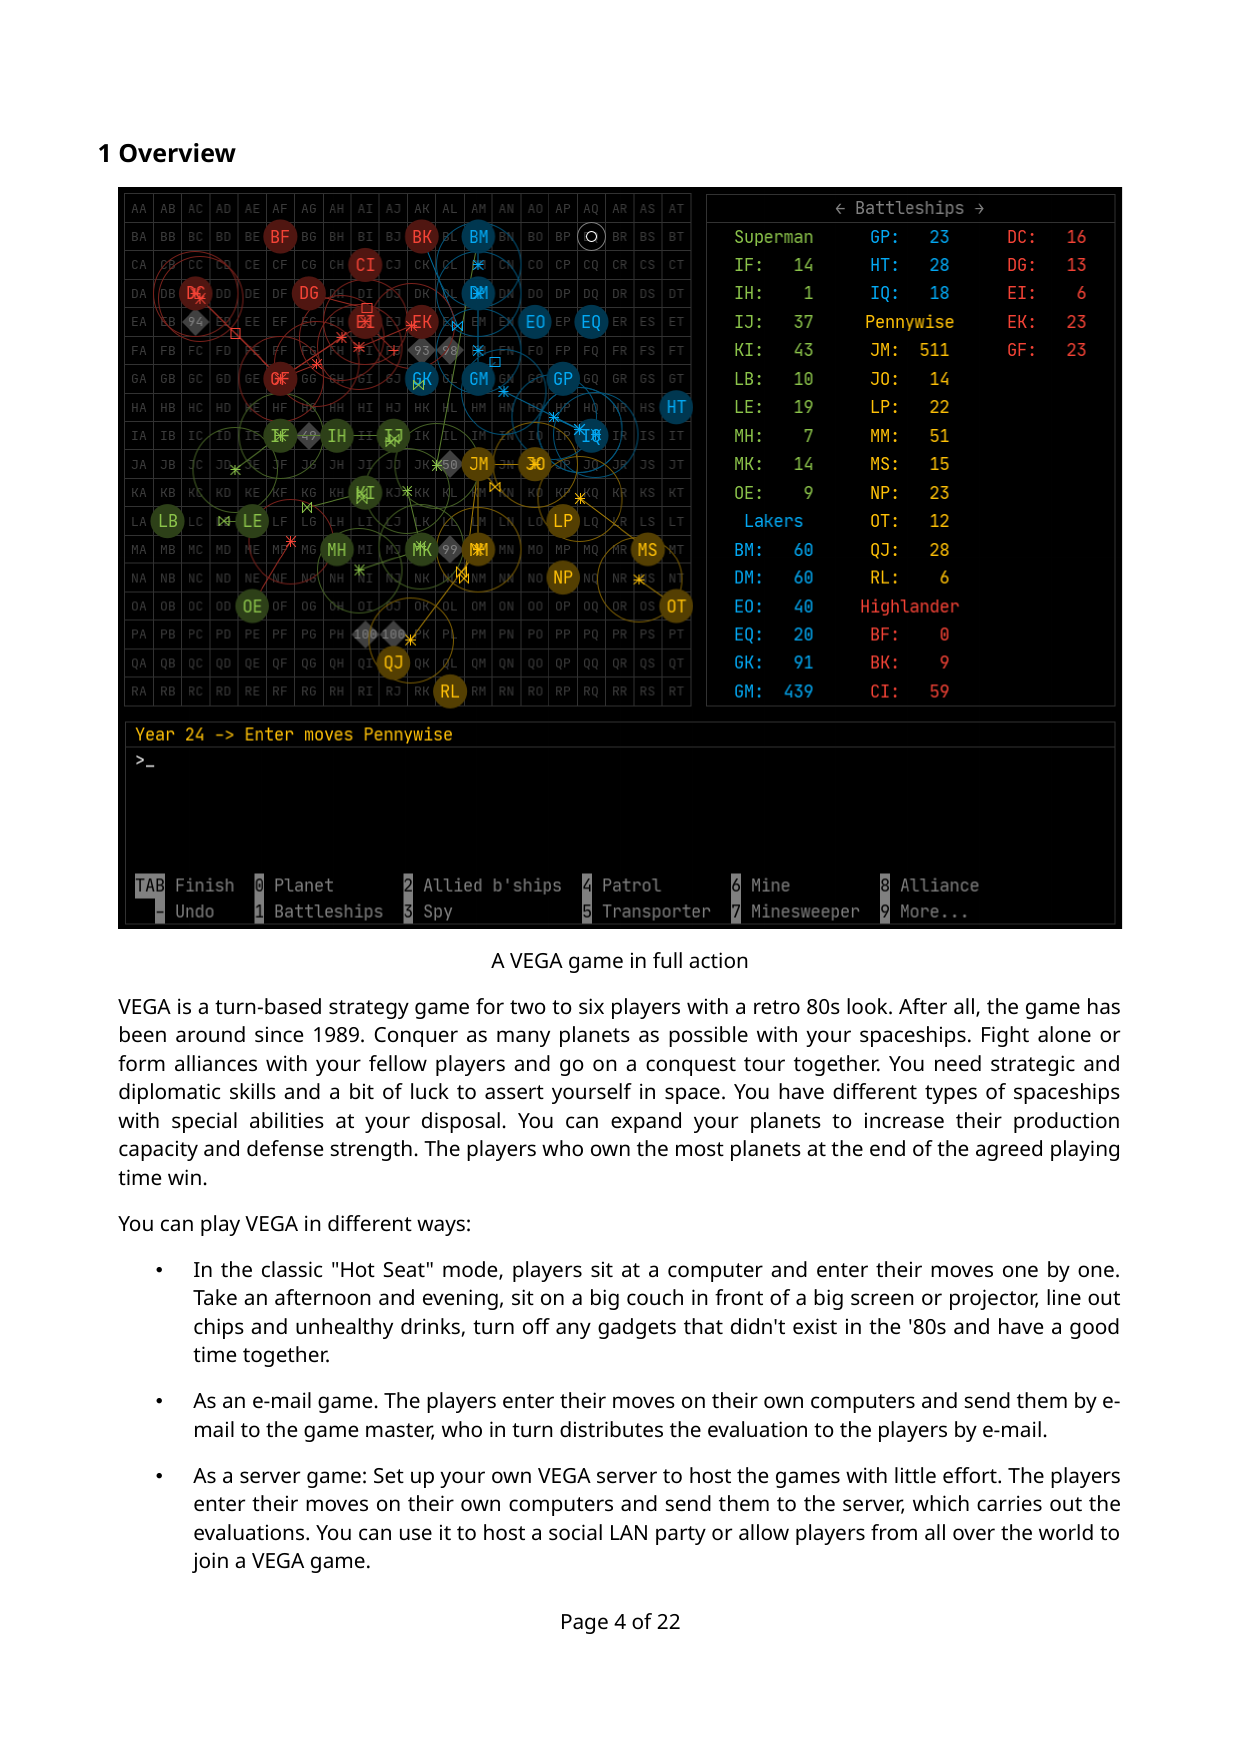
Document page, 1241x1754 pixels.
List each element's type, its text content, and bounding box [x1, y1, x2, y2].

picture [118, 187, 1123, 929]
list As a server game: Set up your own VEGA server to host the games with little effort. The players enter their moves on their own computers and send them to the server, which carries out the evaluations. You can use it to host a social LAN party or allow players from all over the world to join a VEGA game. [156, 1461, 1122, 1575]
text A VEGA game in full action [118, 929, 1122, 974]
subtitle Overview [118, 136, 1122, 170]
text VEGA is a turn-based strategy game for two to six players with a retro 80s look. After all, the game has been around since 1989. Conquer as many planets as possible with your spaceships. Fight alone or form alliances with your fellow players and go on a conquest tour together. You need strategic and diplomatic skills and a bit of luck to assert yourself in space. You have different types of spaceships with special abilities at your disposal. You can expand your planets to increase their production capacity and defense strength. The players who own the most planets at the end of the agreed playing time win. [118, 992, 1122, 1191]
list As an e-mail game. The players enter their moves on their own computers and send them by e-mail to the game master, who in turn distributes the evaluation to the players by e-mail. [156, 1387, 1122, 1443]
list In the classic "Hot Seat" mode, players sit at a computer and enter their moves one by one. Take an afternoon and evening, sit on a big couch in front of a big screen or projector, line out chips and unhealthy drinks, turn off any gadgets that didn't exist in the '80s and have a good time together. [156, 1255, 1122, 1369]
text You can play VEGA in different ways: [118, 1209, 1122, 1237]
